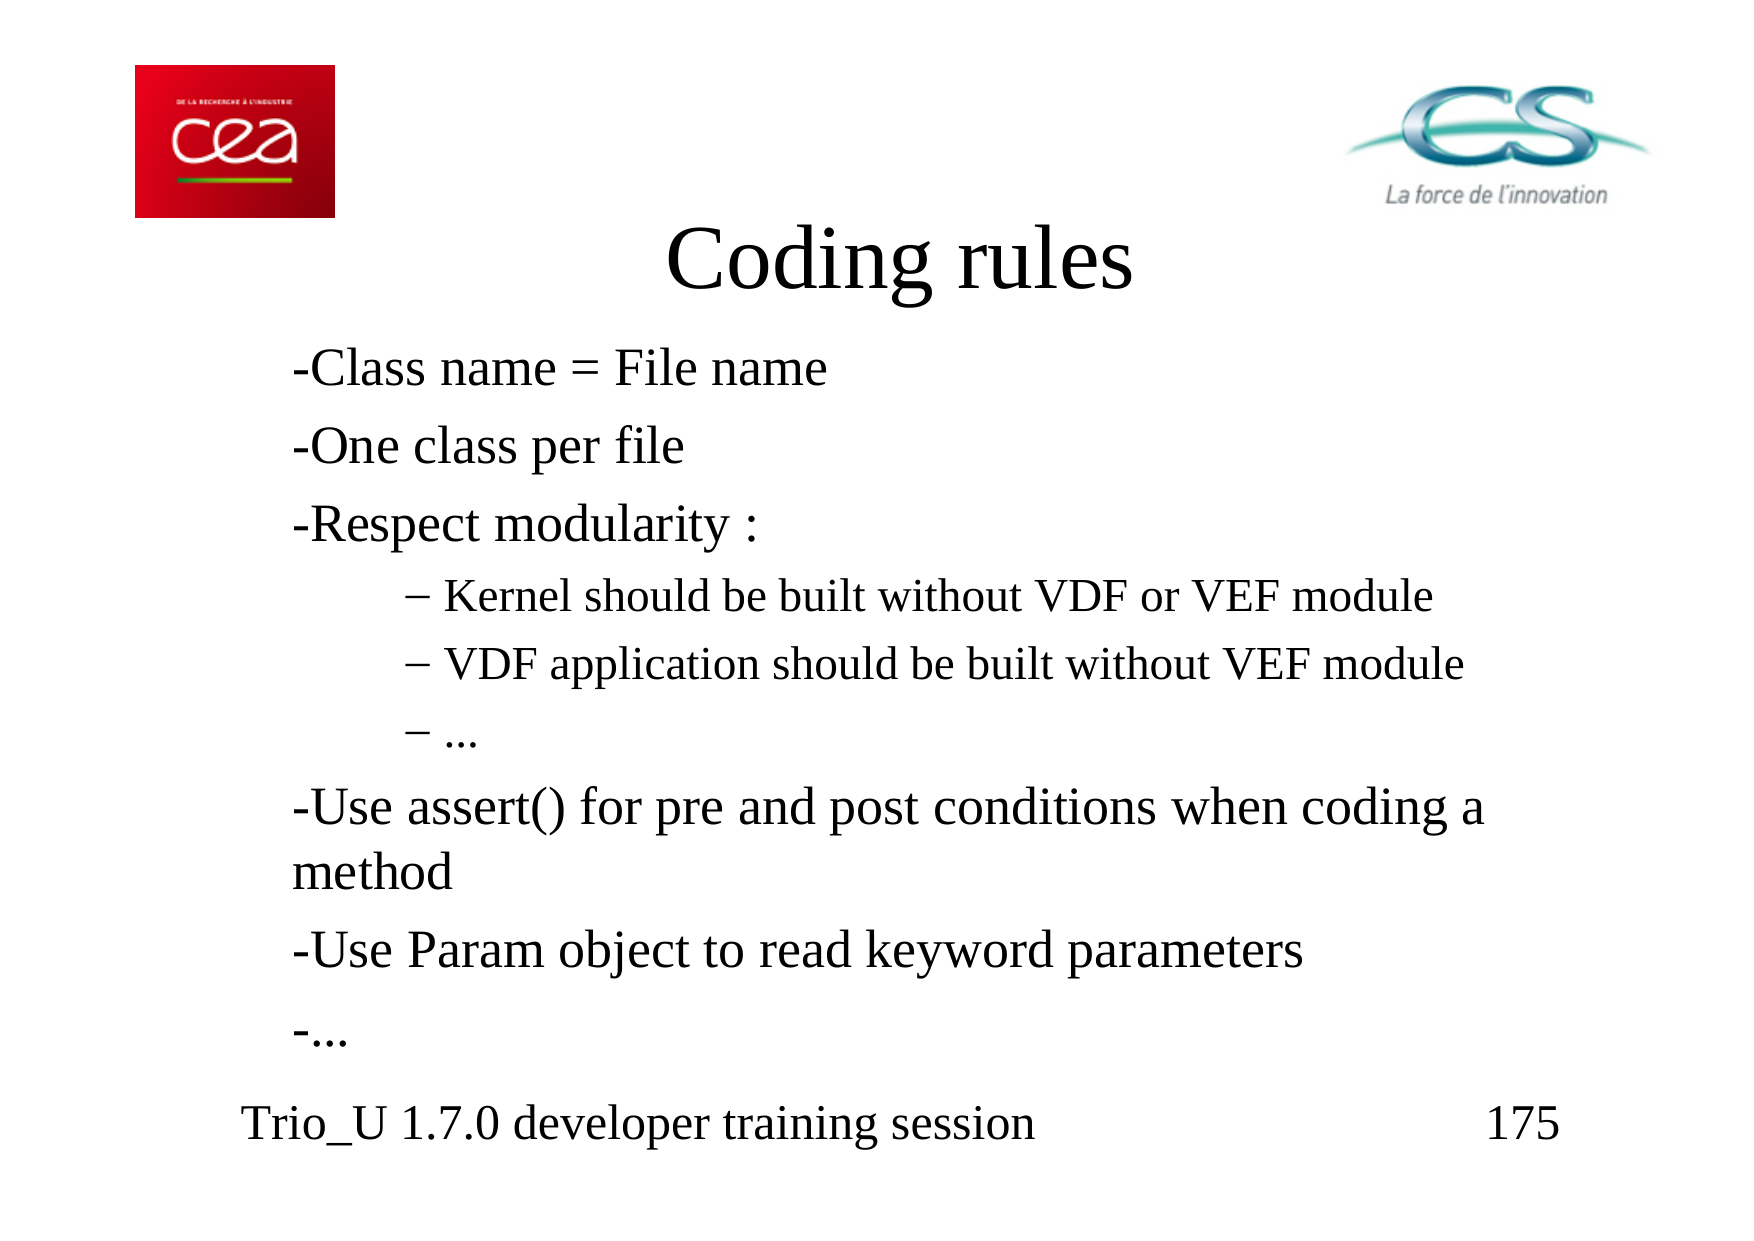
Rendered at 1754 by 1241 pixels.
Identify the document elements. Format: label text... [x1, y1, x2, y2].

picture [1340, 73, 1662, 218]
picture [135, 65, 335, 218]
title Coding rules [225, 127, 1576, 377]
list -Class name = File name -One class per file -Respect modularity : Kernel should be built without VDF or VEF module VDF application should be built without VEF module ... -Use assert() for pre and post conditions when coding a method -Use Param object to read keyword parameters -... [231, 323, 1582, 1066]
